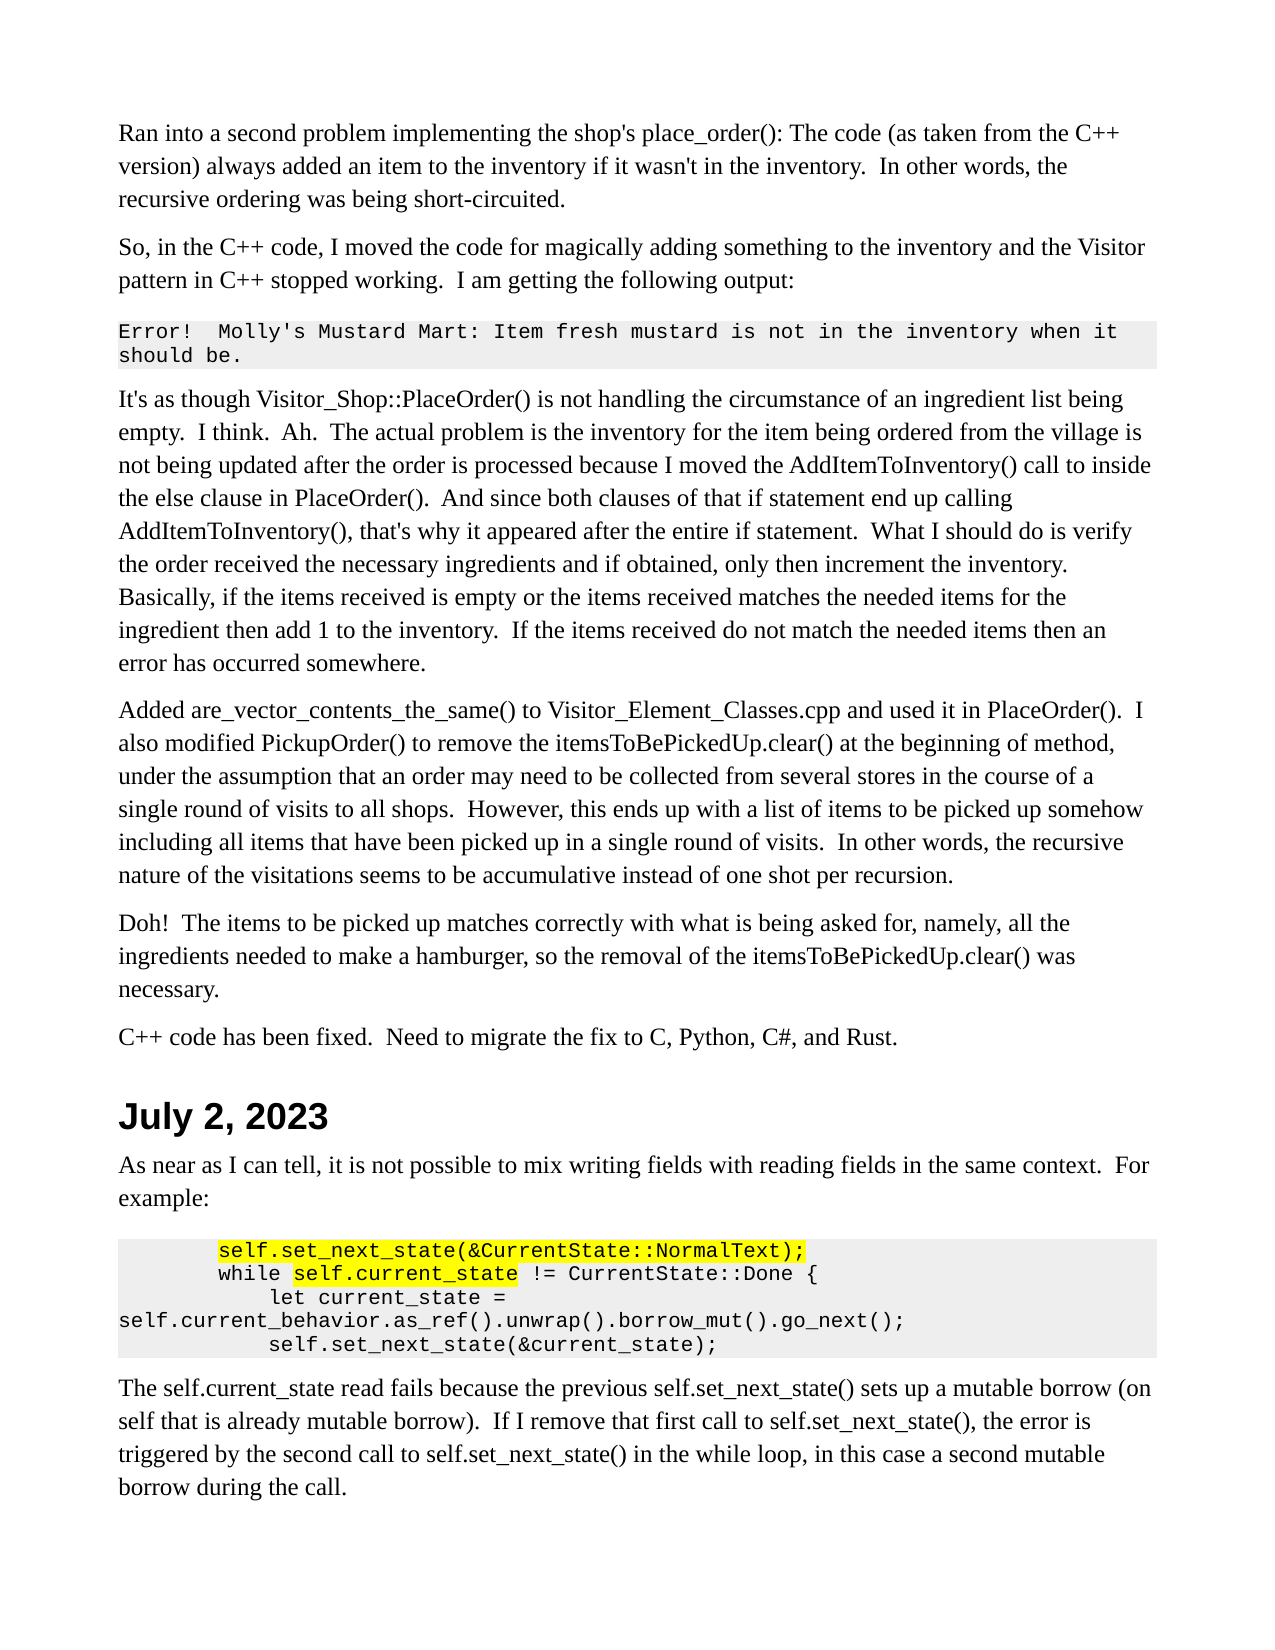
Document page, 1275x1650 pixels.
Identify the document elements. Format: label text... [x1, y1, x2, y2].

text As near as I can tell, it is not possible to mix writing fields with reading fields in the same context. For example: [118, 1150, 1157, 1212]
text let current_state = self.current_behavior.as_ref().unwrap().borrow_mut().go_next(); [118, 1287, 1157, 1334]
text Ran into a second problem implementing the shop's place_order(): The code (as taken from the C++ version) always added an item to the inventory if it wasn't in the inventory. In other words, the recursive ordering was being short-circuited. [118, 118, 1157, 213]
text So, in the C++ code, I moved the code for magically adding something to the inventory and the Visitor pattern in C++ stopped working. I am getting the following output: [118, 232, 1157, 293]
text C++ code has been fixed. Need to migrate the fix to C, Python, C#, and Rust. [118, 1022, 1157, 1051]
text self.set_next_state(&CurrentState::NormalText); [118, 1239, 1157, 1263]
text Doh! The items to be picked up matches correctly with what is being asked for, namely, all the ingredients needed to make a hamburger, so the removal of the itemsToBePickedUp.clear() was necessary. [118, 908, 1157, 1003]
text Error! Molly's Mustard Mart: Item fresh mustard is not in the inventory when it should be. [118, 321, 1157, 369]
text while self.current_state != CurrentState::Done { [118, 1263, 1157, 1287]
text The self.current_state read fails because the previous self.set_next_state() sets up a mutable borrow (on self that is already mutable borrow). If I remove that first call to self.set_next_state(), the error is triggered by the second call to self.set_next_state() in the while loop, in this case a second mutable borrow during the call. [118, 1373, 1157, 1501]
text It's as though Visitor_Shop::PlaceOrder() is not handling the circumstance of an ingredient list being empty. I think. Ah. The actual problem is the inventory for the item being ordered from the village is not being updated after the order is processed because I moved the AddItemToInventory() call to inside the else clause in PlaceOrder(). And since both clauses of that if statement end up calling AddItemToInventory(), that's why it appeared after the entire if statement. What I should do is verify the order received the necessary ingredients and if obtained, only then increment the inventory. Basically, if the items received is empty or the items received matches the needed items for the ingredient then add 1 to the inventory. If the items received do not match the needed items then an error has occurred somewhere. [118, 384, 1157, 677]
text Added are_vector_contents_the_same() to Visitor_Element_Classes.cpp and used it in PlaceOrder(). I also modified PickupOrder() to remove the itemsToBePickedUp.clear() at the beginning of method, under the assumption that an order may need to be collected from several stores in the course of a single round of visits to all shops. However, this ends up with a list of items to be picked up somehow including all items that have been picked up in a single round of visits. In other words, the recursive nature of the visitations seems to be accumulative instead of one shot per recursion. [118, 695, 1157, 889]
subtitle July 2, 2023 [118, 1094, 1157, 1137]
text self.set_next_state(&current_state); [118, 1334, 1157, 1358]
